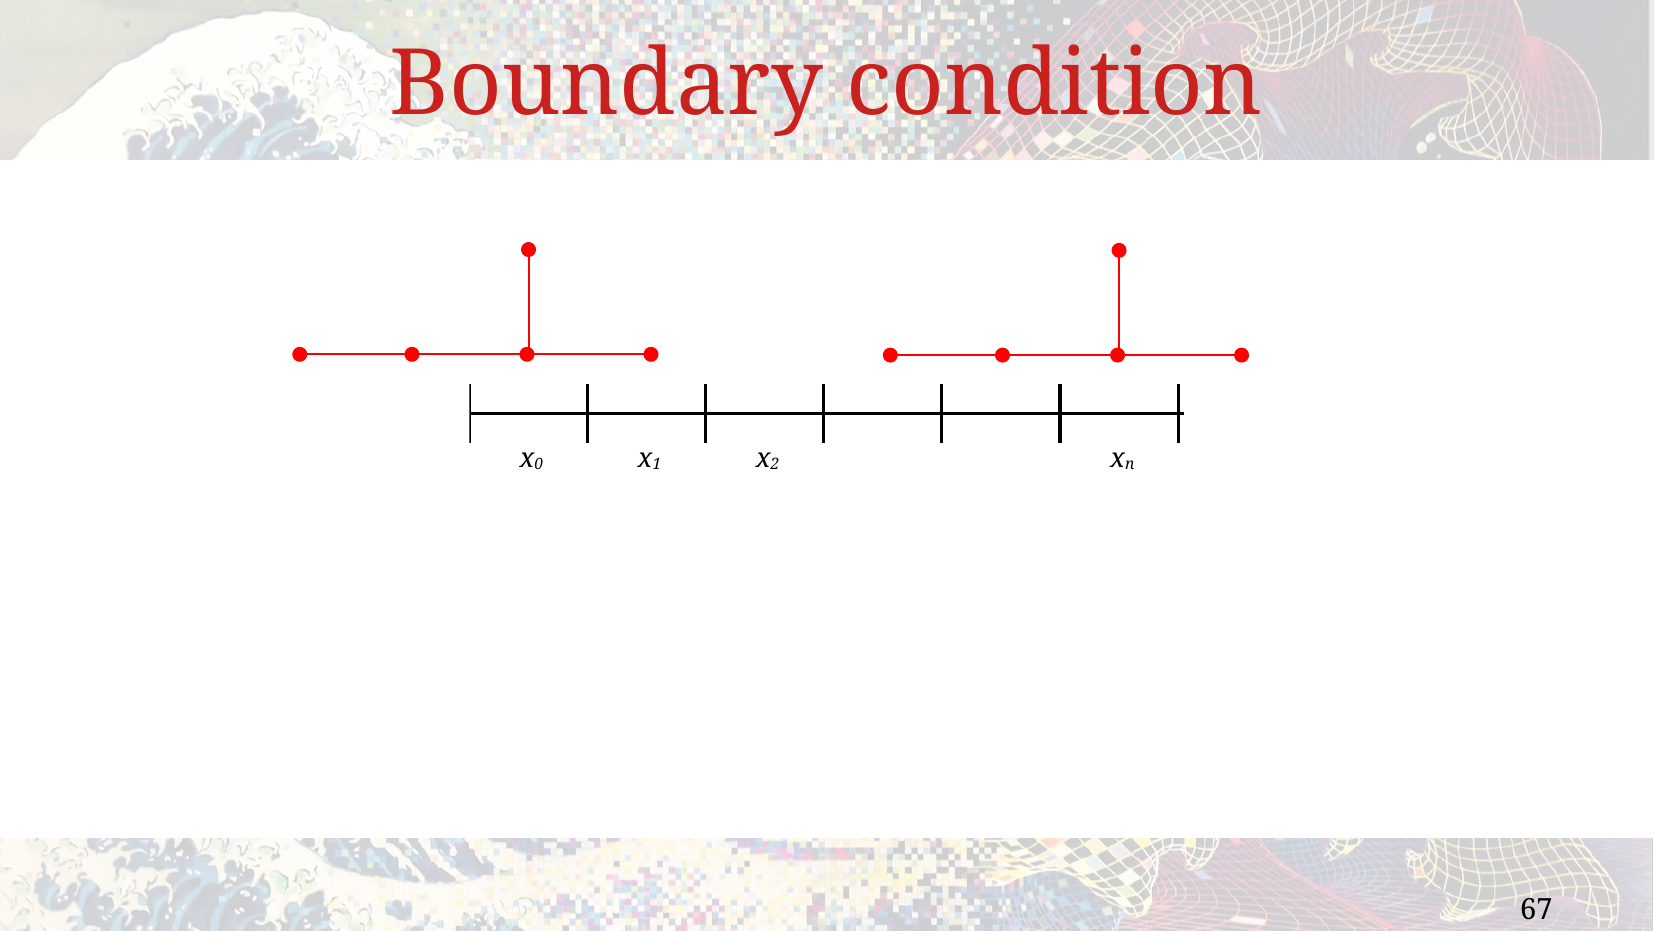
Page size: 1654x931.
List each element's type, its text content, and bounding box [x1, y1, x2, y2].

text_box x1 [623, 431, 683, 473]
text_box [1184, 324, 1450, 502]
text_box x2 [741, 431, 801, 473]
text_box x0 [504, 431, 564, 473]
text_box xn [1095, 431, 1155, 473]
title Boundary condition [0, 33, 1654, 126]
text_box [203, 324, 470, 502]
